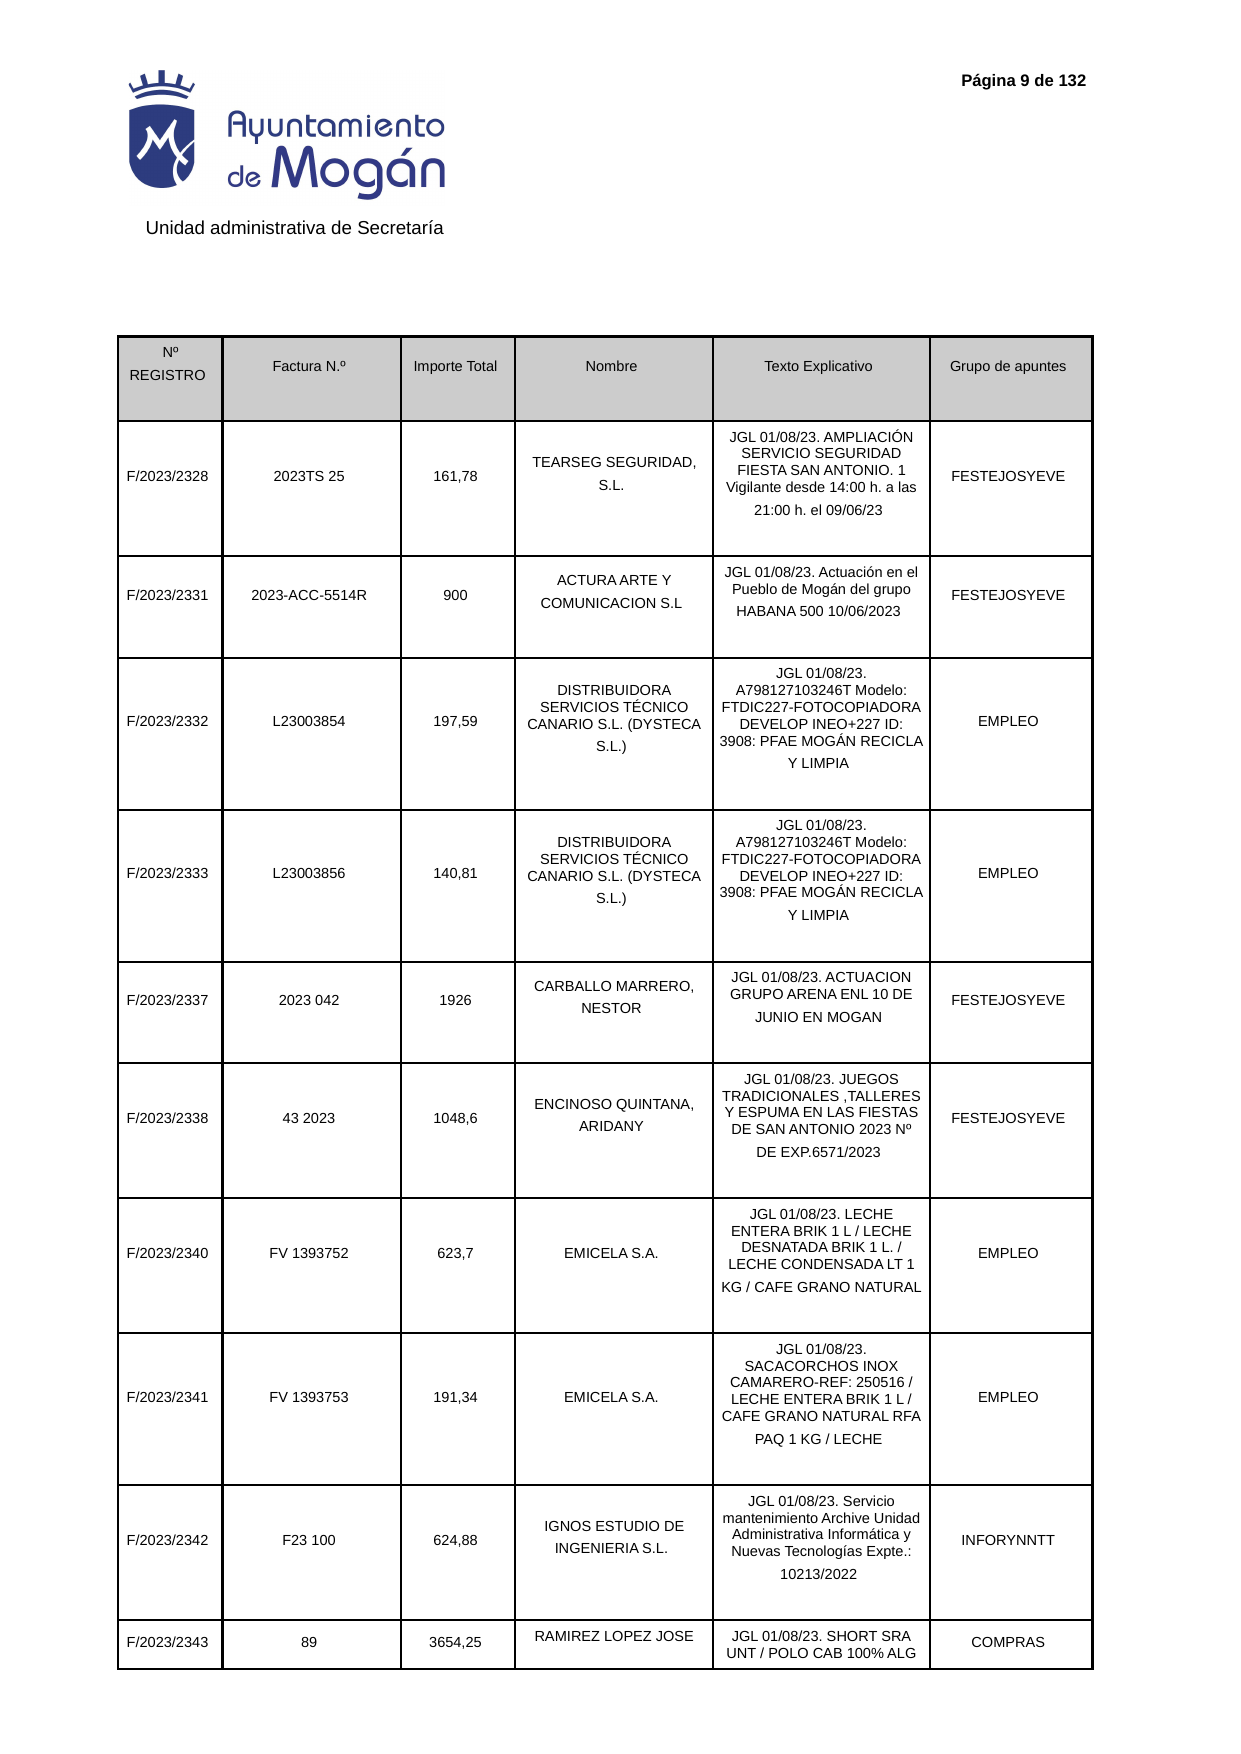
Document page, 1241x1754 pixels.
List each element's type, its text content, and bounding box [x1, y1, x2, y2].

table_header Factura N.º [224, 338, 400, 420]
table_cell ACTURA ARTE Y COMUNICACION S.L [516, 557, 712, 657]
table_cell FESTEJOSYEVE [931, 963, 1091, 1062]
table_cell F/2023/2337 [119, 963, 221, 1062]
table_cell F/2023/2343 [119, 1621, 221, 1667]
table_cell 1048,6 [402, 1064, 514, 1197]
table_cell JGL 01/08/23. JUEGOS TRADICIONALES ,TALLERES Y ESPUMA EN LAS FIESTAS DE SAN ANTONIO 2023 Nº DE EXP.6571/2023 [714, 1064, 929, 1197]
table_cell 900 [402, 557, 514, 657]
table_cell F/2023/2342 [119, 1486, 221, 1619]
table_cell FESTEJOSYEVE [931, 1064, 1091, 1197]
table_cell IGNOS ESTUDIO DE INGENIERIA S.L. [516, 1486, 712, 1619]
table_cell ENCINOSO QUINTANA, ARIDANY [516, 1064, 712, 1197]
table_header Nombre [516, 338, 712, 420]
table_cell DISTRIBUIDORA SERVICIOS TÉCNICO CANARIO S.L. (DYSTECA S.L.) [516, 659, 712, 809]
table_cell TEARSEG SEGURIDAD, S.L. [516, 422, 712, 555]
table_cell DISTRIBUIDORA SERVICIOS TÉCNICO CANARIO S.L. (DYSTECA S.L.) [516, 811, 712, 961]
table_cell F/2023/2331 [119, 557, 221, 657]
table_header Nº REGISTRO [119, 338, 221, 420]
table_cell RAMIREZ LOPEZ JOSE [516, 1621, 712, 1667]
table_cell L23003856 [224, 811, 400, 961]
table_cell JGL 01/08/23. Servicio mantenimiento Archive Unidad Administrativa Informática y Nuevas Tecnologías Expte.: 10213/2022 [714, 1486, 929, 1619]
table_cell EMICELA S.A. [516, 1199, 712, 1332]
table_cell EMPLEO [931, 811, 1091, 961]
table_cell CARBALLO MARRERO, NESTOR [516, 963, 712, 1062]
table_cell F/2023/2332 [119, 659, 221, 809]
table_cell FV 1393752 [224, 1199, 400, 1332]
table_header Texto Explicativo [714, 338, 929, 420]
table_cell 2023TS 25 [224, 422, 400, 555]
table_cell JGL 01/08/23. A798127103246T Modelo: FTDIC227-FOTOCOPIADORA DEVELOP INEO+227 ID: 3908: PFAE MOGÁN RECICLA Y LIMPIA [714, 811, 929, 961]
table_cell FV 1393753 [224, 1334, 400, 1484]
picture [128, 70, 445, 206]
table_cell EMPLEO [931, 1199, 1091, 1332]
table_cell 3654,25 [402, 1621, 514, 1667]
table_cell INFORYNNTT [931, 1486, 1091, 1619]
table_cell F/2023/2338 [119, 1064, 221, 1197]
table_cell 2023-ACC-5514R [224, 557, 400, 657]
table_cell JGL 01/08/23. A798127103246T Modelo: FTDIC227-FOTOCOPIADORA DEVELOP INEO+227 ID: 3908: PFAE MOGÁN RECICLA Y LIMPIA [714, 659, 929, 809]
table_cell F/2023/2333 [119, 811, 221, 961]
table_header Importe Total [402, 338, 514, 420]
table_cell JGL 01/08/23. SHORT SRA UNT / POLO CAB 100% ALG [714, 1621, 929, 1667]
table_cell EMPLEO [931, 1334, 1091, 1484]
table_cell F23 100 [224, 1486, 400, 1619]
table_cell 624,88 [402, 1486, 514, 1619]
table_cell 43 2023 [224, 1064, 400, 1197]
table_cell COMPRAS [931, 1621, 1091, 1667]
table_cell JGL 01/08/23. Actuación en el Pueblo de Mogán del grupo HABANA 500 10/06/2023 [714, 557, 929, 657]
table_cell 2023 042 [224, 963, 400, 1062]
table_cell L23003854 [224, 659, 400, 809]
table_cell 1926 [402, 963, 514, 1062]
table_cell F/2023/2340 [119, 1199, 221, 1332]
table_cell EMPLEO [931, 659, 1091, 809]
table_cell 161,78 [402, 422, 514, 555]
table_header Grupo de apuntes [931, 338, 1091, 420]
table_cell 89 [224, 1621, 400, 1667]
table_cell JGL 01/08/23. ACTUACION GRUPO ARENA ENL 10 DE JUNIO EN MOGAN [714, 963, 929, 1062]
table_cell 197,59 [402, 659, 514, 809]
table_cell FESTEJOSYEVE [931, 557, 1091, 657]
table_cell EMICELA S.A. [516, 1334, 712, 1484]
table_cell JGL 01/08/23. AMPLIACIÓN SERVICIO SEGURIDAD FIESTA SAN ANTONIO. 1 Vigilante desde 14:00 h. a las 21:00 h. el 09/06/23 [714, 422, 929, 555]
table_cell 140,81 [402, 811, 514, 961]
table_cell 623,7 [402, 1199, 514, 1332]
table_cell F/2023/2328 [119, 422, 221, 555]
table_cell FESTEJOSYEVE [931, 422, 1091, 555]
table_cell F/2023/2341 [119, 1334, 221, 1484]
table_cell JGL 01/08/23. SACACORCHOS INOX CAMARERO-REF: 250516 / LECHE ENTERA BRIK 1 L / CAFE GRANO NATURAL RFA PAQ 1 KG / LECHE [714, 1334, 929, 1484]
table_cell 191,34 [402, 1334, 514, 1484]
table_cell JGL 01/08/23. LECHE ENTERA BRIK 1 L / LECHE DESNATADA BRIK 1 L. / LECHE CONDENSADA LT 1 KG / CAFE GRANO NATURAL [714, 1199, 929, 1332]
